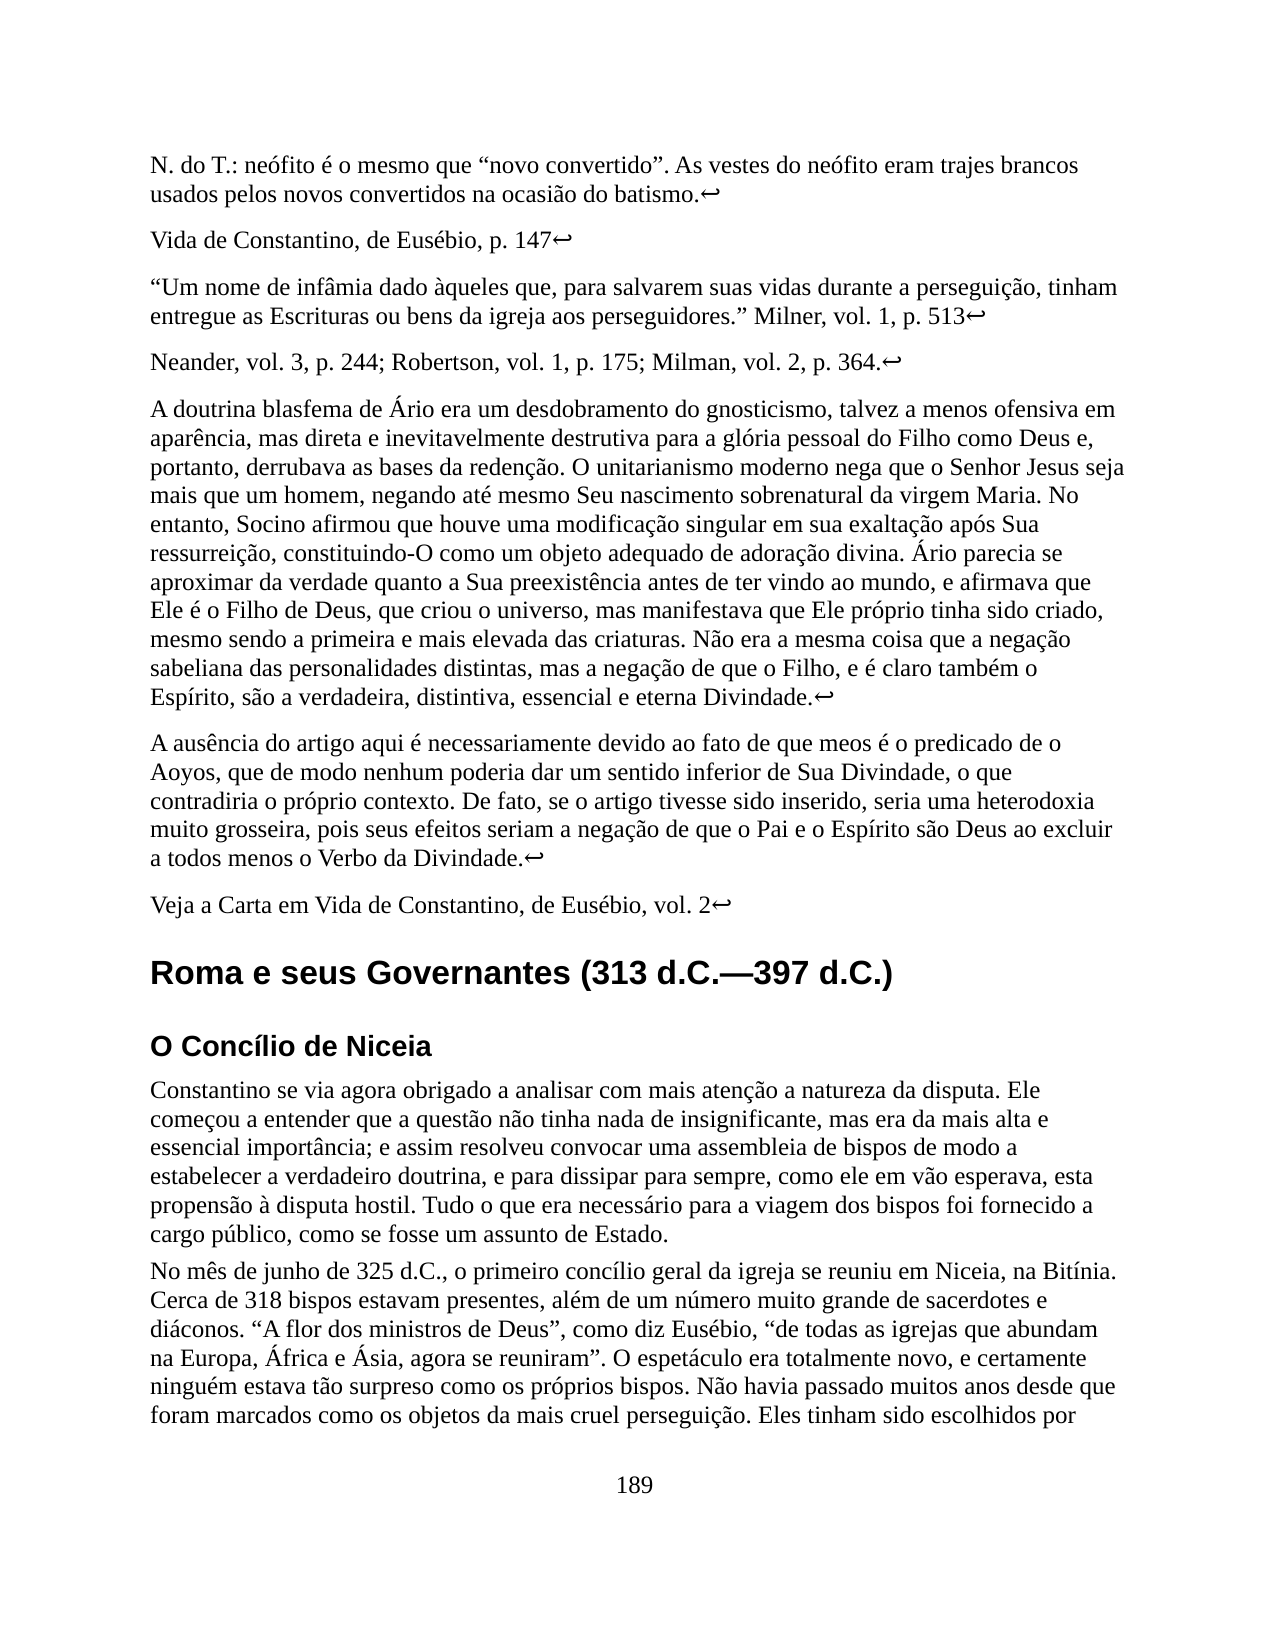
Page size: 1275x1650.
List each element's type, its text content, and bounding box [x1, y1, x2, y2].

text A ausência do artigo aqui é necessariamente devido ao fato de que meos é o predicado de o Aoyos, que de modo nenhum poderia dar um sentido inferior de Sua Divindade, o que contradiria o próprio contexto. De fato, se o artigo tivesse sido inserido, seria uma heterodoxia muito grosseira, pois seus efeitos seriam a negação de que o Pai e o Espírito são Deus ao excluir a todos menos o Verbo da Divindade.↩ [150, 728, 1125, 872]
text Constantino se via agora obrigado a analisar com mais atenção a natureza da disputa. Ele começou a entender que a questão não tinha nada de insignificante, mas era da mais alta e essencial importância; e assim resolveu convocar uma assembleia de bispos de modo a estabelecer a verdadeiro doutrina, e para dissipar para sempre, como ele em vão esperava, esta propensão à disputa hostil. Tudo o que era necessário para a viagem dos bispos foi fornecido a cargo público, como se fosse um assunto de Estado. [150, 1075, 1125, 1247]
text “Um nome de infâmia dado àqueles que, para salvarem suas vidas durante a perseguição, tinham entregue as Escrituras ou bens da igreja aos perseguidores.” Milner, vol. 1, p. 513↩ [150, 272, 1125, 329]
subtitle O Concílio de Niceia [150, 1029, 1125, 1062]
text N. do T.: neófito é o mesmo que “novo convertido”. As vestes do neófito eram trajes brancos usados pelos novos convertidos na ocasião do batismo.↩ [150, 150, 1125, 207]
subtitle Roma e seus Governantes (313 d.C.—397 d.C.) [150, 953, 1125, 991]
text Neander, vol. 3, p. 244; Robertson, vol. 1, p. 175; Milman, vol. 2, p. 364.↩ [150, 347, 1125, 376]
text Veja a Carta em Vida de Constantino, de Eusébio, vol. 2↩ [150, 890, 1125, 919]
text No mês de junho de 325 d.C., o primeiro concílio geral da igreja se reuniu em Niceia, na Bitínia. Cerca de 318 bispos estavam presentes, além de um número muito grande de sacerdotes e diáconos. “A flor dos ministros de Deus”, como diz Eusébio, “de todas as igrejas que abundam na Europa, África e Ásia, agora se reuniram”. O espetáculo era totalmente novo, e certamente ninguém estava tão surpreso como os próprios bispos. Não havia passado muitos anos desde que foram marcados como os objetos da mais cruel perseguição. Eles tinham sido escolhidos por [150, 1256, 1125, 1429]
text Vida de Constantino, de Eusébio, p. 147↩ [150, 225, 1125, 254]
text A doutrina blasfema de Ário era um desdobramento do gnosticismo, talvez a menos ofensiva em aparência, mas direta e inevitavelmente destrutiva para a glória pessoal do Filho como Deus e, portanto, derrubava as bases da redenção. O unitarianismo moderno nega que o Senhor Jesus seja mais que um homem, negando até mesmo Seu nascimento sobrenatural da virgem Maria. No entanto, Socino afirmou que houve uma modificação singular em sua exaltação após Sua ressurreição, constituindo-O como um objeto adequado de adoração divina. Ário parecia se aproximar da verdade quanto a Sua preexistência antes de ter vindo ao mundo, e afirmava que Ele é o Filho de Deus, que criou o universo, mas manifestava que Ele próprio tinha sido criado, mesmo sendo a primeira e mais elevada das criaturas. Não era a mesma coisa que a negação sabeliana das personalidades distintas, mas a negação de que o Filho, e é claro também o Espírito, são a verdadeira, distintiva, essencial e eterna Divindade.↩ [150, 394, 1125, 710]
